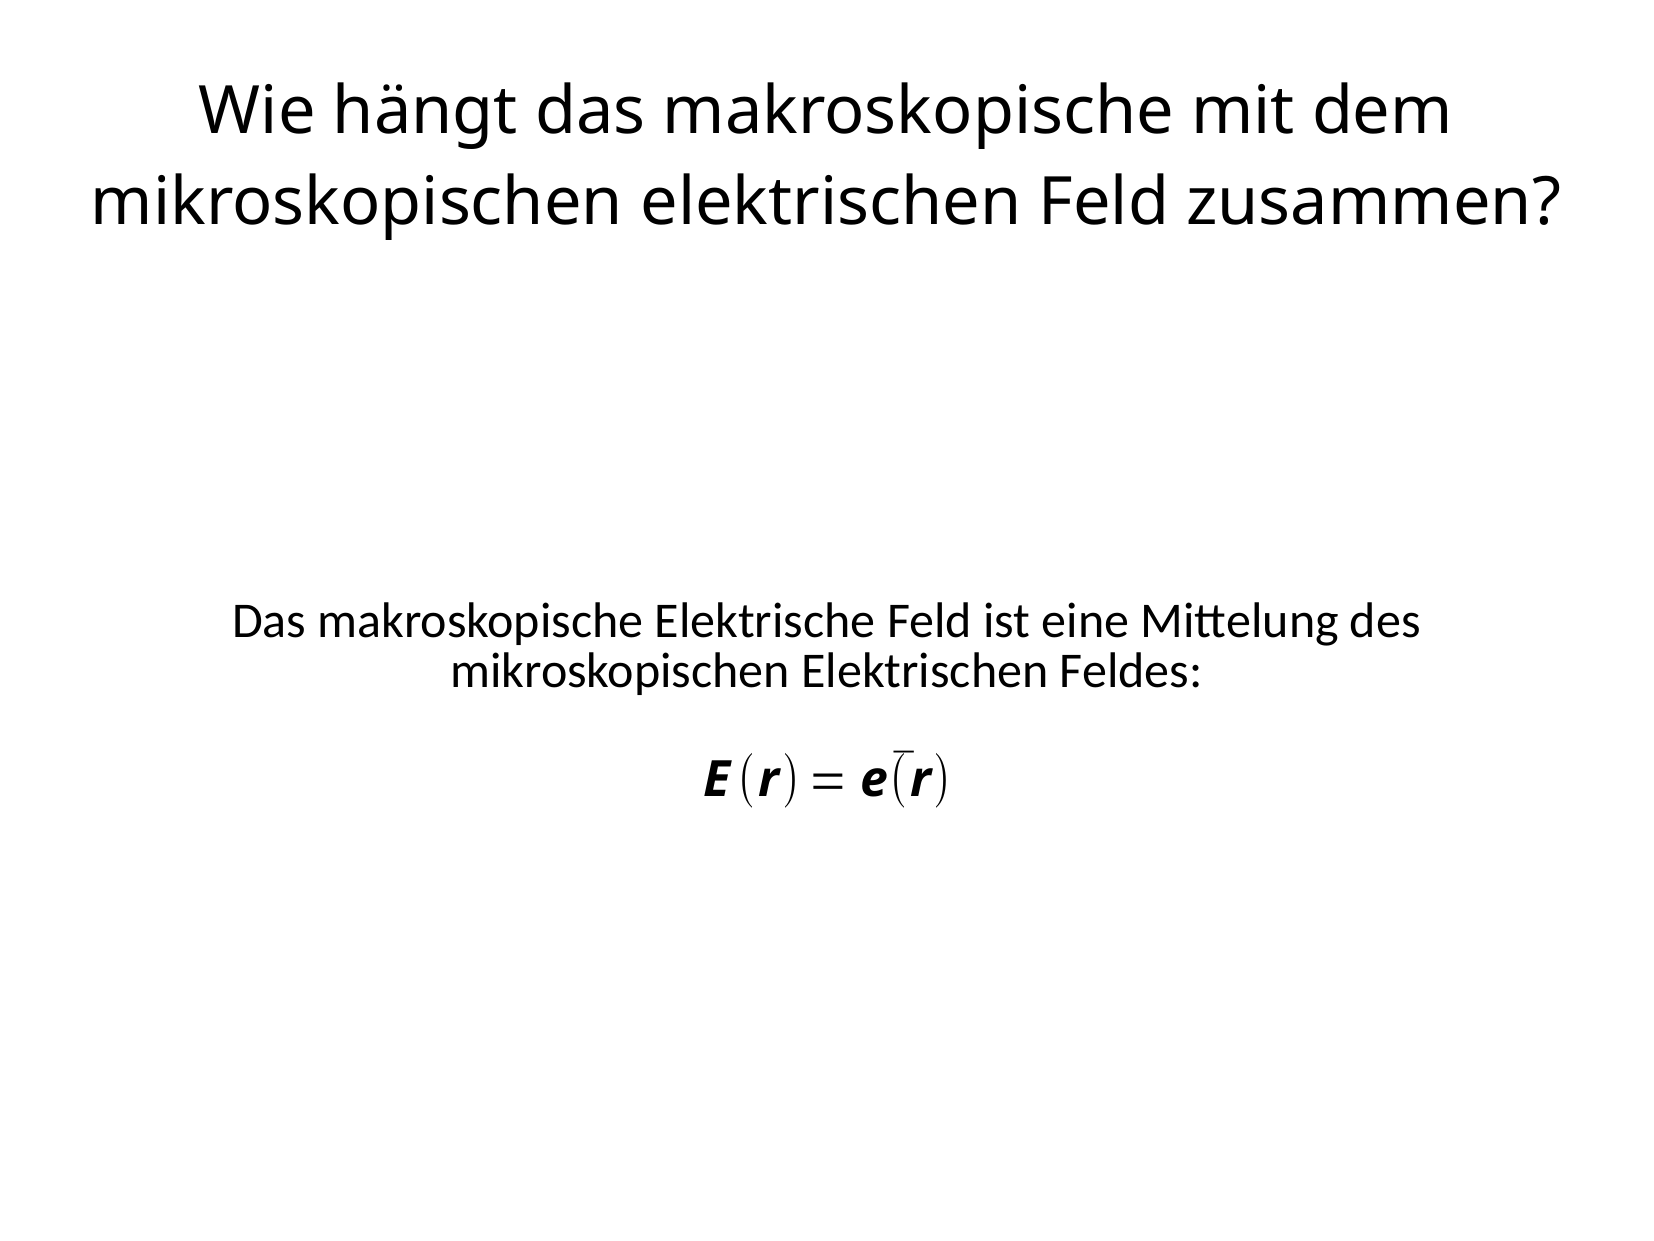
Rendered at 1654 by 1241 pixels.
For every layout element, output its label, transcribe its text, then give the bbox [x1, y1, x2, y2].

chart [696, 748, 958, 811]
title Wie hängt das makroskopische mit dem mikroskopischen elektrischen Feld zusammen? [82, 49, 1571, 257]
subtitle Das makroskopische Elektrische Feld ist eine Mittelung des mikroskopischen Elektrischen Feldes: [82, 290, 1571, 1010]
